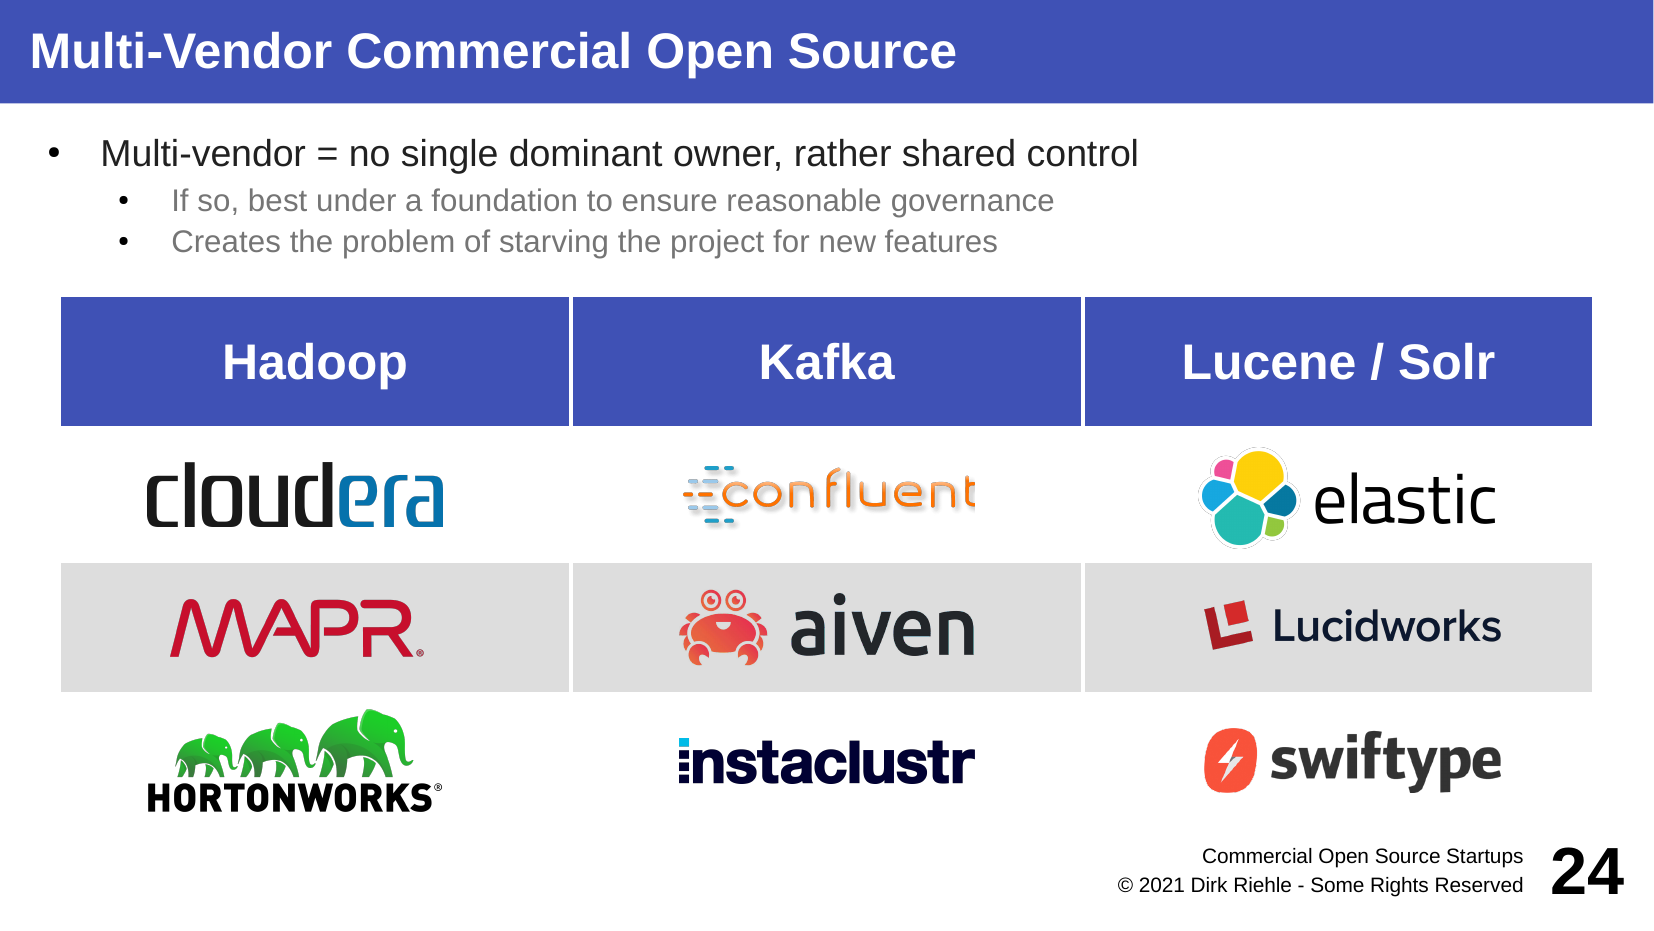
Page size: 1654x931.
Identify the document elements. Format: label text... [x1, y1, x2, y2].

table_cell [573, 563, 1081, 692]
table_header Hadoop [61, 297, 569, 426]
table_cell [1085, 696, 1592, 825]
picture [147, 577, 443, 679]
picture [1198, 447, 1495, 549]
table_header Kafka [573, 297, 1081, 426]
table_cell [573, 430, 1081, 559]
table_header Lucene / Solr [1085, 297, 1592, 426]
picture [147, 708, 443, 813]
table_cell [61, 563, 569, 692]
picture [1204, 728, 1501, 793]
picture [147, 462, 443, 527]
picture [1204, 600, 1501, 650]
picture [679, 738, 975, 784]
table_cell [61, 430, 569, 559]
table_cell [1085, 430, 1592, 559]
table_cell [573, 696, 1081, 825]
picture [679, 433, 975, 555]
table_cell [1085, 563, 1592, 692]
list Multi-vendor = no single dominant owner, rather shared control If so, best under a foundation to ensure reasonable governance Creates the problem of starving the project for new features [29, 132, 1625, 813]
title Multi-Vendor Commercial Open Source [0, 0, 1654, 104]
picture [679, 589, 975, 666]
table_cell [61, 696, 569, 825]
